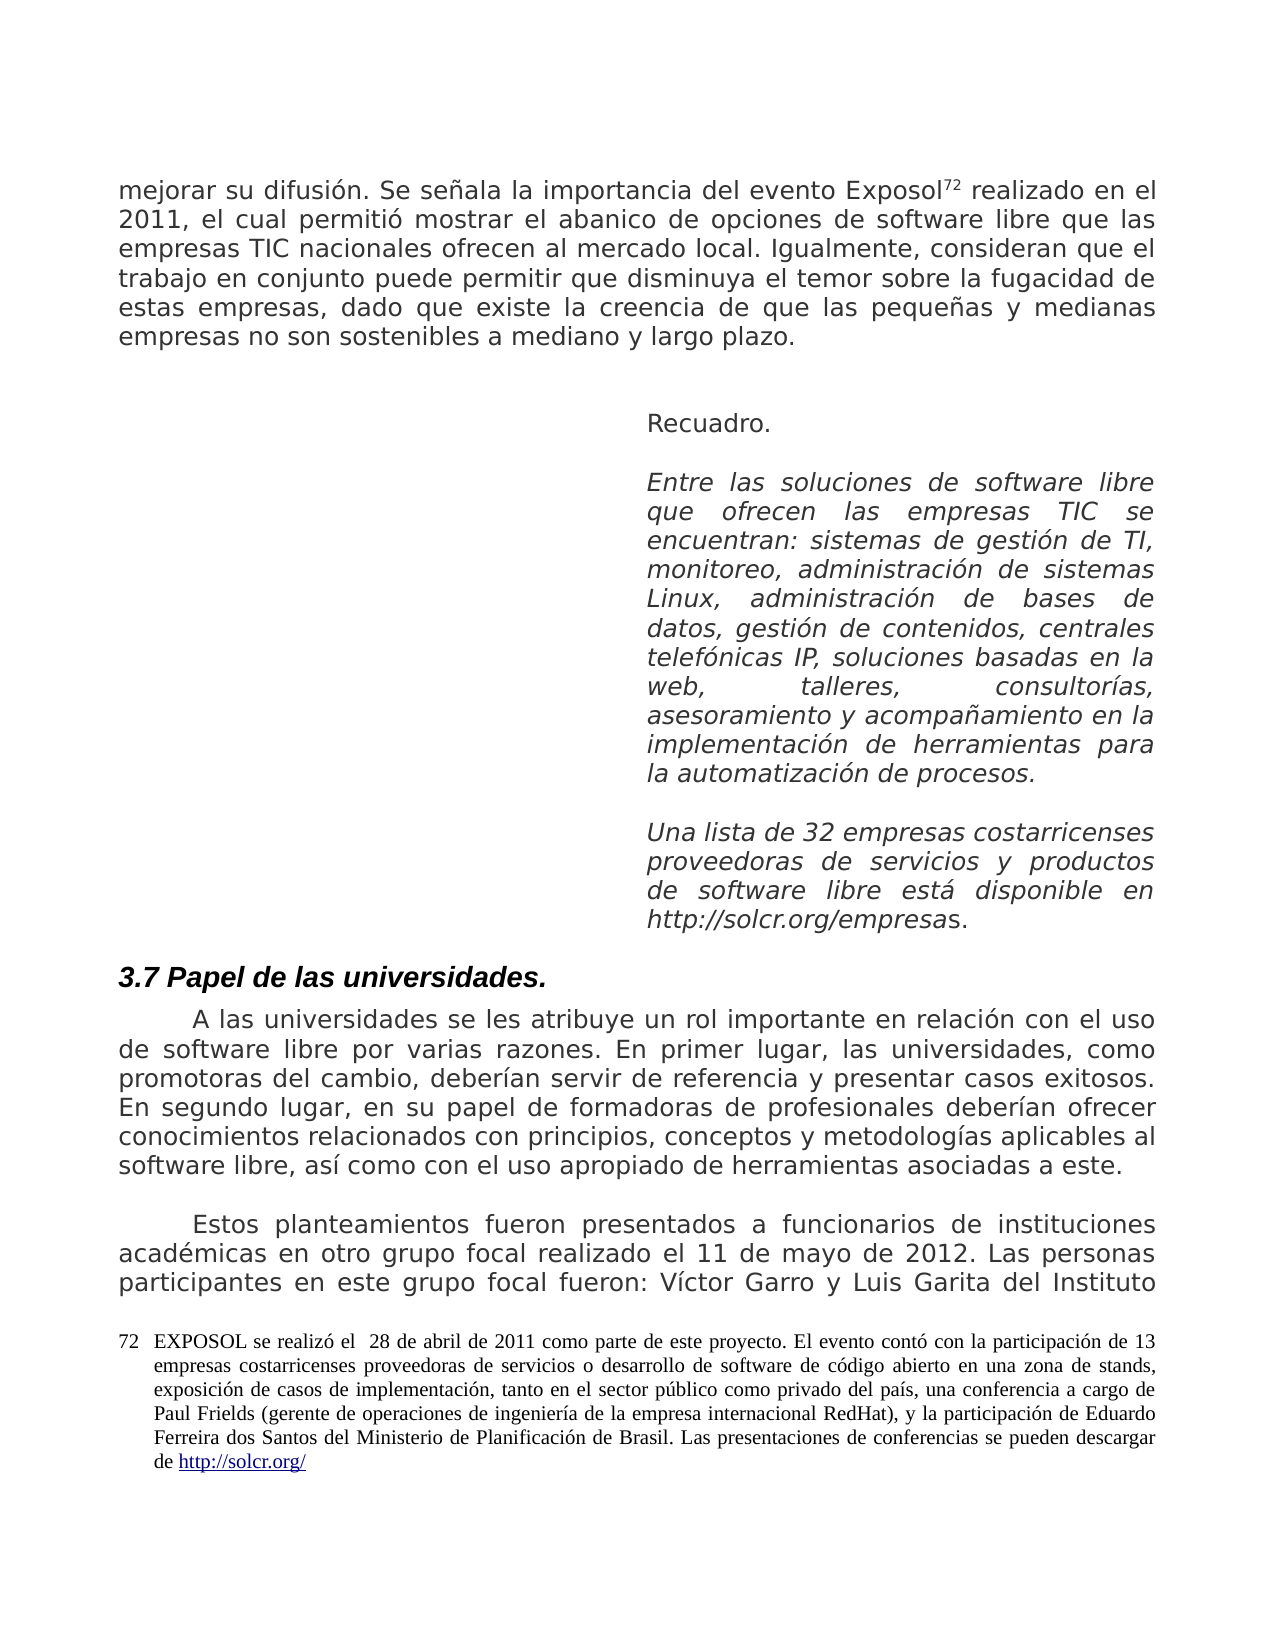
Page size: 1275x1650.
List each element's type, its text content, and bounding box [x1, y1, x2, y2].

text mejorar su difusión. Se señala la importancia del evento Exposol realizado en el 2011, el cual permitió mostrar el abanico de opciones de software libre que las empresas TIC nacionales ofrecen al mercado local. Igualmente, consideran que el trabajo en conjunto puede permitir que disminuya el temor sobre la fugacidad de estas empresas, dado que existe la creencia de que las pequeñas y medianas empresas no son sostenibles a mediano y largo plazo. [118, 176, 1157, 351]
subtitle 3.7 Papel de las universidades. [118, 960, 1157, 993]
text Entre las soluciones de software libre que ofrecen las empresas TIC se encuentran: sistemas de gestión de TI, monitoreo, administración de sistemas Linux, administración de bases de datos, gestión de contenidos, centrales telefónicas IP, soluciones basadas en la web, talleres, consultorías, asesoramiento y acompañamiento en la implementación de herramientas para la automatización de procesos. [647, 468, 1157, 789]
text Recuadro. [647, 410, 1157, 439]
text Estos planteamientos fueron presentados a funcionarios de instituciones académicas en otro grupo focal realizado el 11 de mayo de 2012. Las personas participantes en este grupo focal fueron: Víctor Garro y Luis Garita del Instituto [118, 1210, 1157, 1297]
text EXPOSOL se realizó el 28 de abril de 2011 como parte de este proyecto. El evento contó con la participación de 13 empresas costarricenses proveedoras de servicios o desarrollo de software de código abierto en una zona de stands, exposición de casos de implementación, tanto en el sector público como privado del país, una conferencia a cargo de Paul Frields (gerente de operaciones de ingeniería de la empresa internacional RedHat), y la participación de Eduardo Ferreira dos Santos del Ministerio de Planificación de Brasil. Las presentaciones de conferencias se pueden descargar de http://solcr.org/ [118, 1328, 1157, 1473]
text Una lista de 32 empresas costarricenses proveedoras de servicios y productos de software libre está disponible en http://solcr.org/empresas. [647, 818, 1157, 935]
text A las universidades se les atribuye un rol importante en relación con el uso de software libre por varias razones. En primer lugar, las universidades, como promotoras del cambio, deberían servir de referencia y presentar casos exitosos. En segundo lugar, en su papel de formadoras de profesionales deberían ofrecer conocimientos relacionados con principios, conceptos y metodologías aplicables al software libre, así como con el uso apropiado de herramientas asociadas a este. [118, 1006, 1157, 1181]
